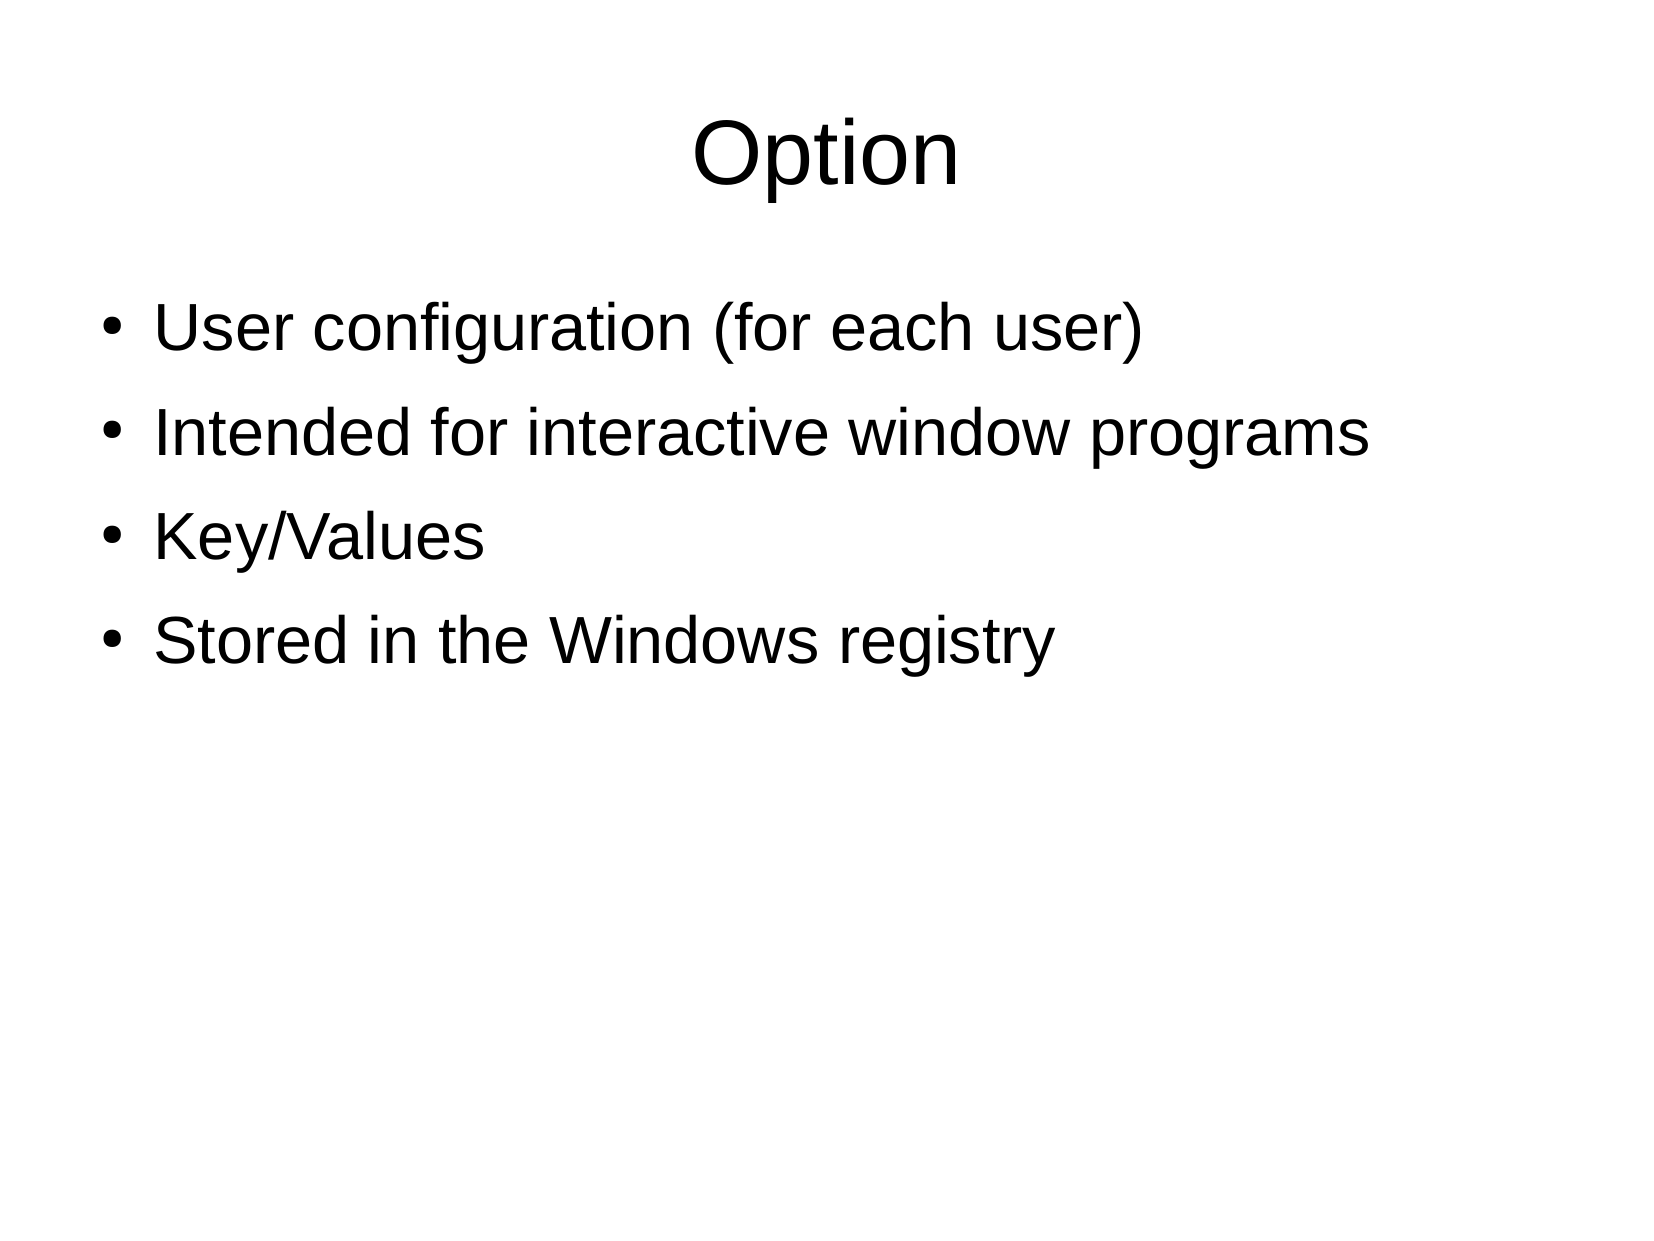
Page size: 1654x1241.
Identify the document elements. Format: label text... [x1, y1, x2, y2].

list User configuration (for each user) Intended for interactive window programs Key/Values Stored in the Windows registry [82, 290, 1571, 1010]
title Option [82, 49, 1571, 257]
